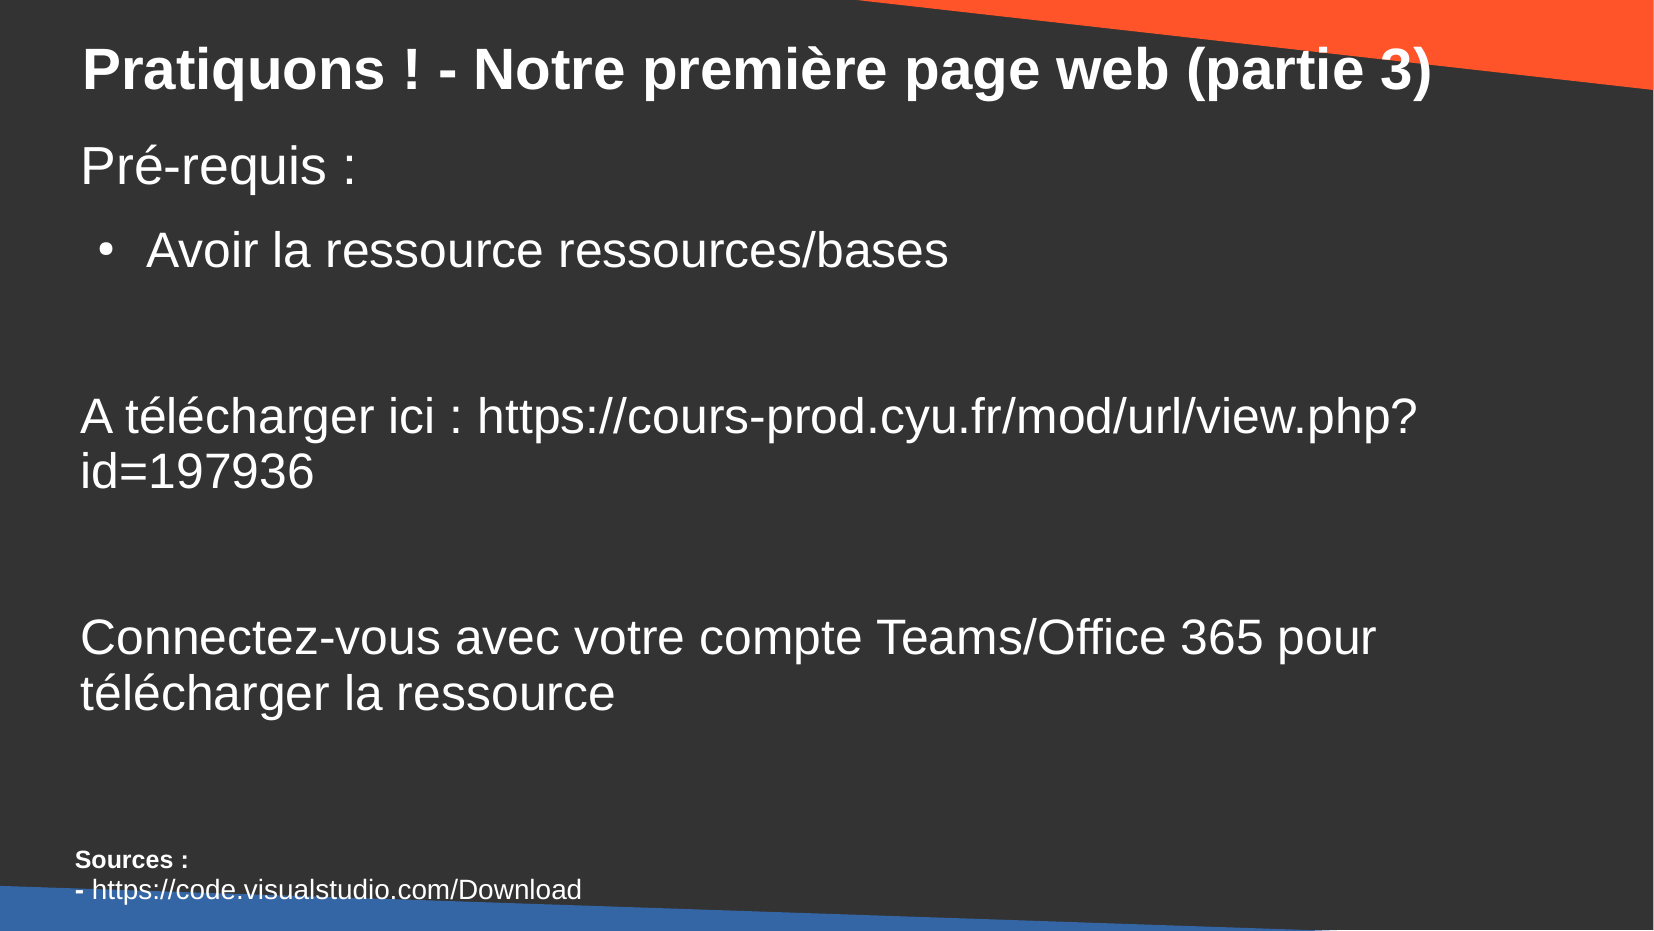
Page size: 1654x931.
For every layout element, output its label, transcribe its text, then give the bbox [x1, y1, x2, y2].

text_box [856, 0, 1654, 91]
title Pratiquons ! - Notre première page web (partie 3) [82, 37, 1571, 114]
text_box Sources : - https://code.visualstudio.com/Download [60, 838, 1146, 928]
text_box [0, 885, 1337, 931]
list Pré-requis : Avoir la ressource ressources/bases A télécharger ici : https://cours-prod.cyu.fr/mod/url/view.php?id=197936 Connectez-vous avec votre compte Teams/Office 365 pour télécharger la ressource [80, 135, 1620, 721]
